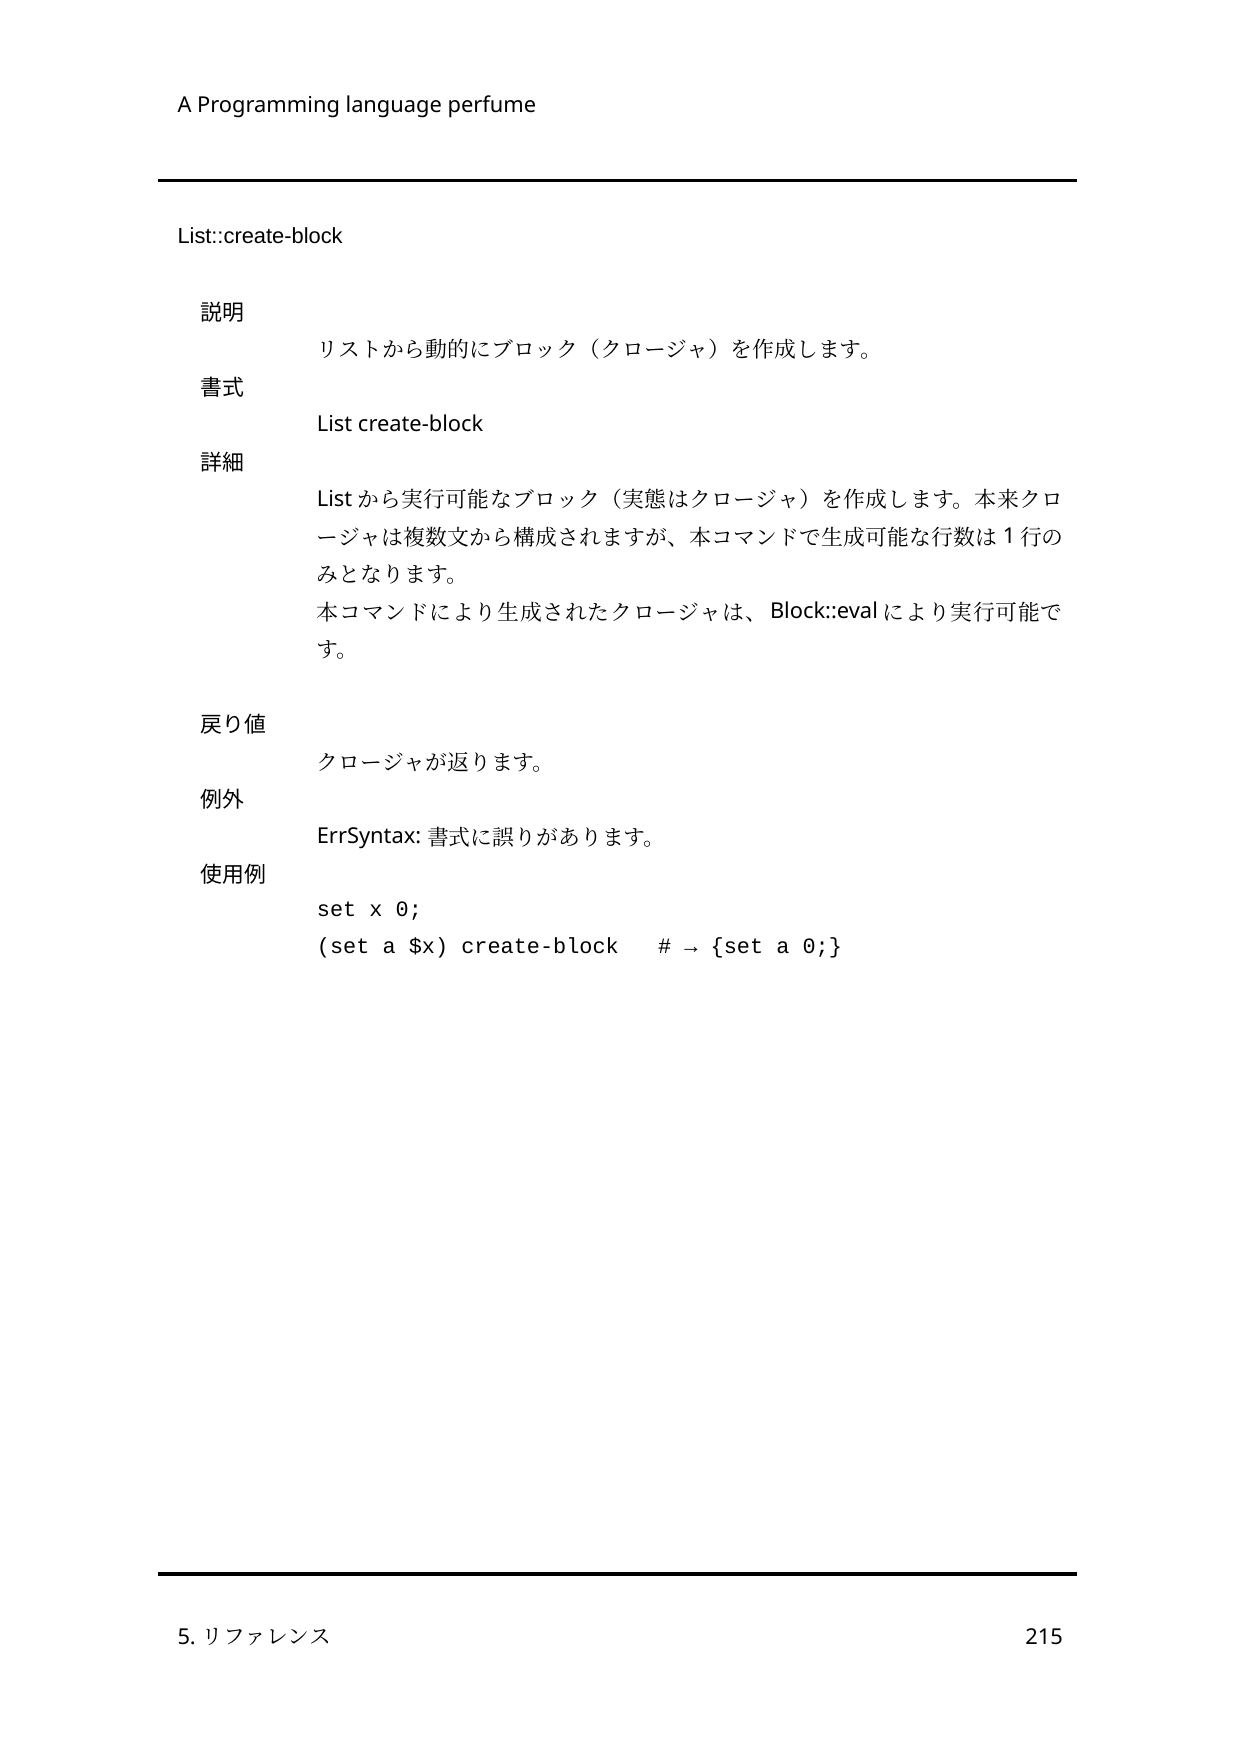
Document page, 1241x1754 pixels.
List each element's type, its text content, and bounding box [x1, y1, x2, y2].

table_cell 使用例 [200, 854, 317, 967]
table_cell ErrSyntax: 書式に誤りがあります。 [317, 779, 1063, 854]
table_cell 詳細 [200, 442, 317, 679]
table_cell set x 0; (set a $x) create-block # → {set a 0;} [317, 854, 1063, 967]
subtitle List::create-block [177, 217, 1063, 254]
table_cell 例外 [200, 779, 317, 854]
table_header リストから動的にブロック（クロージャ）を作成します。 [317, 292, 1063, 367]
table_cell Listから実行可能なブロック（実態はクロージャ）を作成します。本来クロージャは複数文から構成されますが、本コマンドで生成可能な行数は1行のみとなります。 本コマンドにより生成されたクロージャは、Block::evalにより実行可能です。 [317, 442, 1063, 679]
table_cell クロージャが返ります。 [317, 679, 1063, 779]
table_header 説明 [200, 292, 317, 367]
table_cell 戻り値 [200, 679, 317, 779]
table_cell 書式 [200, 367, 317, 442]
table_cell List create-block [317, 367, 1063, 442]
